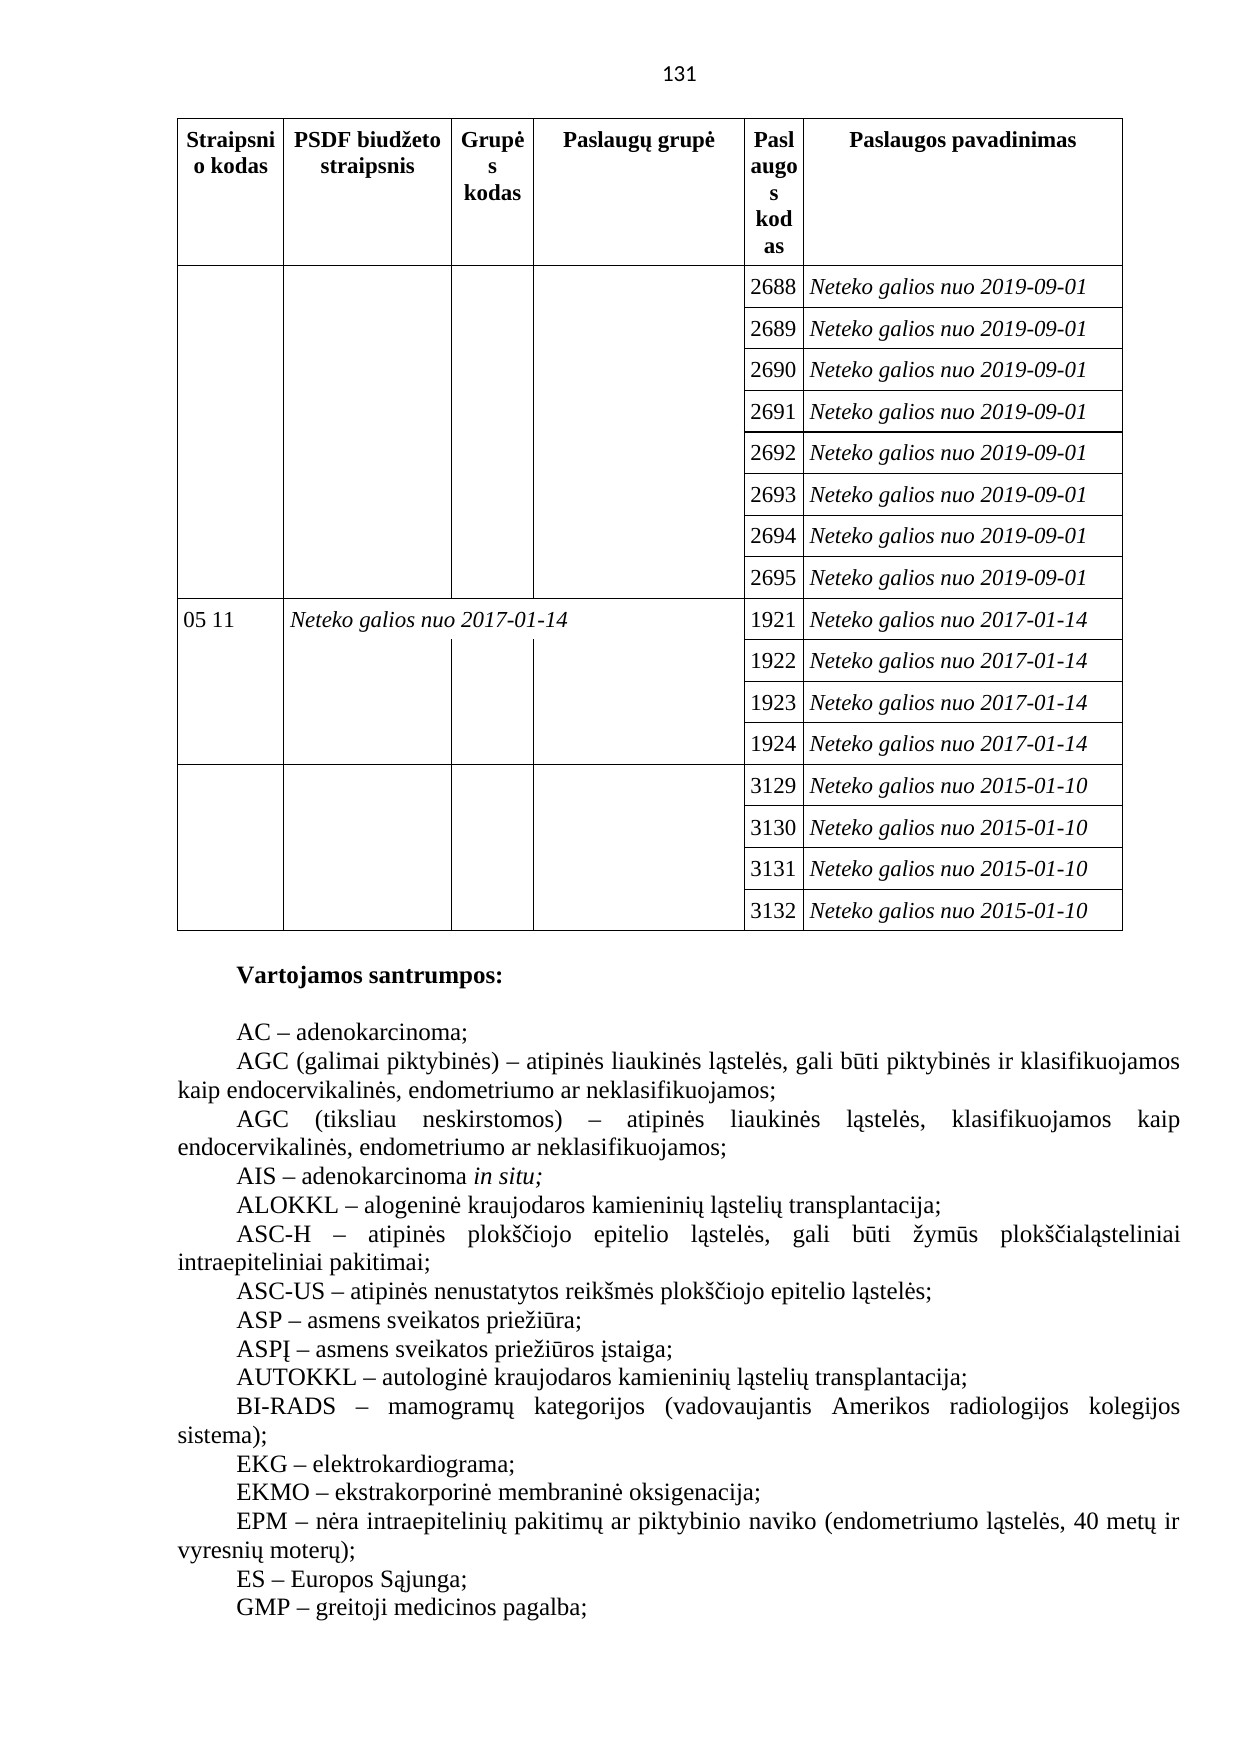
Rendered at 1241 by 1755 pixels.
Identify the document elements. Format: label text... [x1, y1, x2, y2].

table_cell [452, 266, 533, 307]
table_cell [534, 681, 744, 722]
table_cell [452, 307, 533, 348]
table_cell [178, 889, 283, 930]
table_cell [452, 681, 533, 722]
text GMP – greitoji medicinos pagalba; [177, 1592, 1181, 1621]
table_cell [534, 473, 744, 514]
text ASC-US – atipinės nenustatytos reikšmės plokščiojo epitelio ląstelės; [177, 1276, 1181, 1305]
table_cell [534, 431, 744, 473]
table_cell [178, 266, 283, 307]
table_cell Neteko galios nuo 2019-09-01 [804, 308, 1122, 348]
table_cell [452, 348, 533, 390]
table_cell Neteko galios nuo 2017-01-14 [284, 599, 744, 639]
text ASP – asmens sveikatos priežiūra; [177, 1305, 1181, 1334]
table_cell [452, 765, 533, 805]
text AGC (tiksliau neskirstomos) – atipinės liaukinės ląstelės, klasifikuojamos kaip endocervikalinės, endometriumo ar neklasifikuojamos; [177, 1104, 1181, 1161]
table_cell 2695 [745, 557, 803, 598]
table_cell [284, 639, 451, 681]
table_cell [452, 722, 533, 764]
table_cell 3131 [745, 848, 803, 888]
table_cell [452, 515, 533, 556]
table_cell 2689 [745, 308, 803, 348]
table_cell [284, 307, 451, 348]
table_cell 05 11 [178, 599, 283, 639]
table_cell Neteko galios nuo 2015-01-10 [804, 848, 1122, 888]
table_cell [534, 765, 744, 888]
table_header Paslaugų grupė [534, 119, 744, 265]
text AUTOKKL – autologinė kraujodaros kamieninių ląstelių transplantacija; [177, 1362, 1181, 1391]
table_cell [534, 390, 744, 431]
text BI-RADS – mamogramų kategorijos (vadovaujantis Amerikos radiologijos kolegijos sistema); [177, 1391, 1181, 1449]
table_cell [284, 515, 451, 556]
table_cell [178, 348, 283, 390]
text AGC (galimai piktybinės) – atipinės liaukinės ląstelės, gali būti piktybinės ir klasifikuojamos kaip endocervikalinės, endometriumo ar neklasifikuojamos; [177, 1046, 1181, 1104]
table_cell [284, 473, 451, 514]
table_cell 2688 [745, 266, 803, 307]
table_cell [178, 390, 283, 431]
table_cell 1924 [745, 723, 803, 764]
table_cell 3130 [745, 806, 803, 847]
table_cell [452, 390, 533, 431]
table_cell 3132 [745, 890, 803, 930]
table_header Grupės kodas [452, 119, 533, 265]
table_cell [284, 348, 451, 390]
table_cell [284, 556, 451, 598]
table_cell Neteko galios nuo 2019-09-01 [804, 474, 1122, 514]
text ASC-H – atipinės plokščiojo epitelio ląstelės, gali būti žymūs plokščialąsteliniai intraepiteliniai pakitimai; [177, 1219, 1181, 1276]
table_cell [178, 681, 283, 722]
table_cell Neteko galios nuo 2019-09-01 [804, 557, 1122, 598]
table_header Paslaugos kodas [745, 119, 803, 265]
table_cell [284, 722, 451, 764]
text Vartojamos santrumpos: [177, 960, 1181, 989]
table_cell [178, 639, 283, 681]
table_cell 3129 [745, 765, 803, 805]
table_cell Neteko galios nuo 2017-01-14 [804, 599, 1122, 639]
table_cell 2694 [745, 516, 803, 556]
text EKMO – ekstrakorporinė membraninė oksigenacija; [177, 1477, 1181, 1506]
table_cell [534, 556, 744, 598]
table_cell [178, 556, 283, 598]
table_cell [452, 889, 533, 930]
table_cell 1922 [745, 640, 803, 681]
table_cell 1923 [745, 682, 803, 722]
table_cell [284, 765, 451, 930]
table_cell [452, 805, 533, 847]
table_cell [178, 847, 283, 888]
table_cell [284, 266, 451, 307]
table_cell Neteko galios nuo 2015-01-10 [804, 765, 1122, 805]
table_header Paslaugos pavadinimas [804, 119, 1122, 265]
table_cell Neteko galios nuo 2017-01-14 [804, 640, 1122, 681]
table_cell [452, 473, 533, 514]
text AIS – adenokarcinoma in situ; [177, 1161, 1181, 1190]
table_cell Neteko galios nuo 2019-09-01 [804, 391, 1122, 431]
table_cell 2691 [745, 391, 803, 431]
table_cell [178, 307, 283, 348]
table_cell [452, 639, 533, 681]
table_cell Neteko galios nuo 2015-01-10 [804, 890, 1122, 930]
table_cell Neteko galios nuo 2019-09-01 [804, 433, 1122, 473]
table_cell [178, 765, 283, 805]
table_header Straipsnio kodas [178, 119, 283, 265]
table_cell Neteko galios nuo 2019-09-01 [804, 349, 1122, 390]
table_header PSDF biudžeto straipsnis [284, 119, 451, 265]
table_cell [452, 556, 533, 598]
table_cell [178, 805, 283, 847]
table_cell [534, 889, 744, 930]
table_cell Neteko galios nuo 2015-01-10 [804, 806, 1122, 847]
table_cell [534, 307, 744, 348]
text ASPĮ – asmens sveikatos priežiūros įstaiga; [177, 1334, 1181, 1362]
table_cell [534, 348, 744, 390]
table_cell [178, 722, 283, 764]
table_cell 1921 [745, 599, 803, 639]
table_cell Neteko galios nuo 2019-09-01 [804, 266, 1122, 307]
table_cell [284, 681, 451, 722]
text ALOKKL – alogeninė kraujodaros kamieninių ląstelių transplantacija; [177, 1190, 1181, 1219]
table_cell [452, 431, 533, 473]
table_cell [178, 431, 283, 473]
table_cell Neteko galios nuo 2017-01-14 [804, 682, 1122, 722]
table_cell [452, 847, 533, 888]
table_cell 2693 [745, 474, 803, 514]
text EPM – nėra intraepitelinių pakitimų ar piktybinio naviko (endometriumo ląstelės, 40 metų ir vyresnių moterų); [177, 1506, 1181, 1564]
table_cell [534, 722, 744, 764]
table_cell Neteko galios nuo 2019-09-01 [804, 516, 1122, 556]
table_cell [534, 639, 744, 681]
table_cell [178, 473, 283, 514]
text ES – Europos Sąjunga; [177, 1564, 1181, 1592]
table_cell 2692 [745, 433, 803, 473]
table_cell Neteko galios nuo 2017-01-14 [804, 723, 1122, 764]
table_cell [178, 515, 283, 556]
table_cell 2690 [745, 349, 803, 390]
table_cell [284, 390, 451, 431]
table_cell [284, 431, 451, 473]
text AC – adenokarcinoma; [177, 1017, 1181, 1046]
table_cell [534, 266, 744, 307]
text EKG – elektrokardiograma; [177, 1449, 1181, 1477]
table_cell [534, 515, 744, 556]
